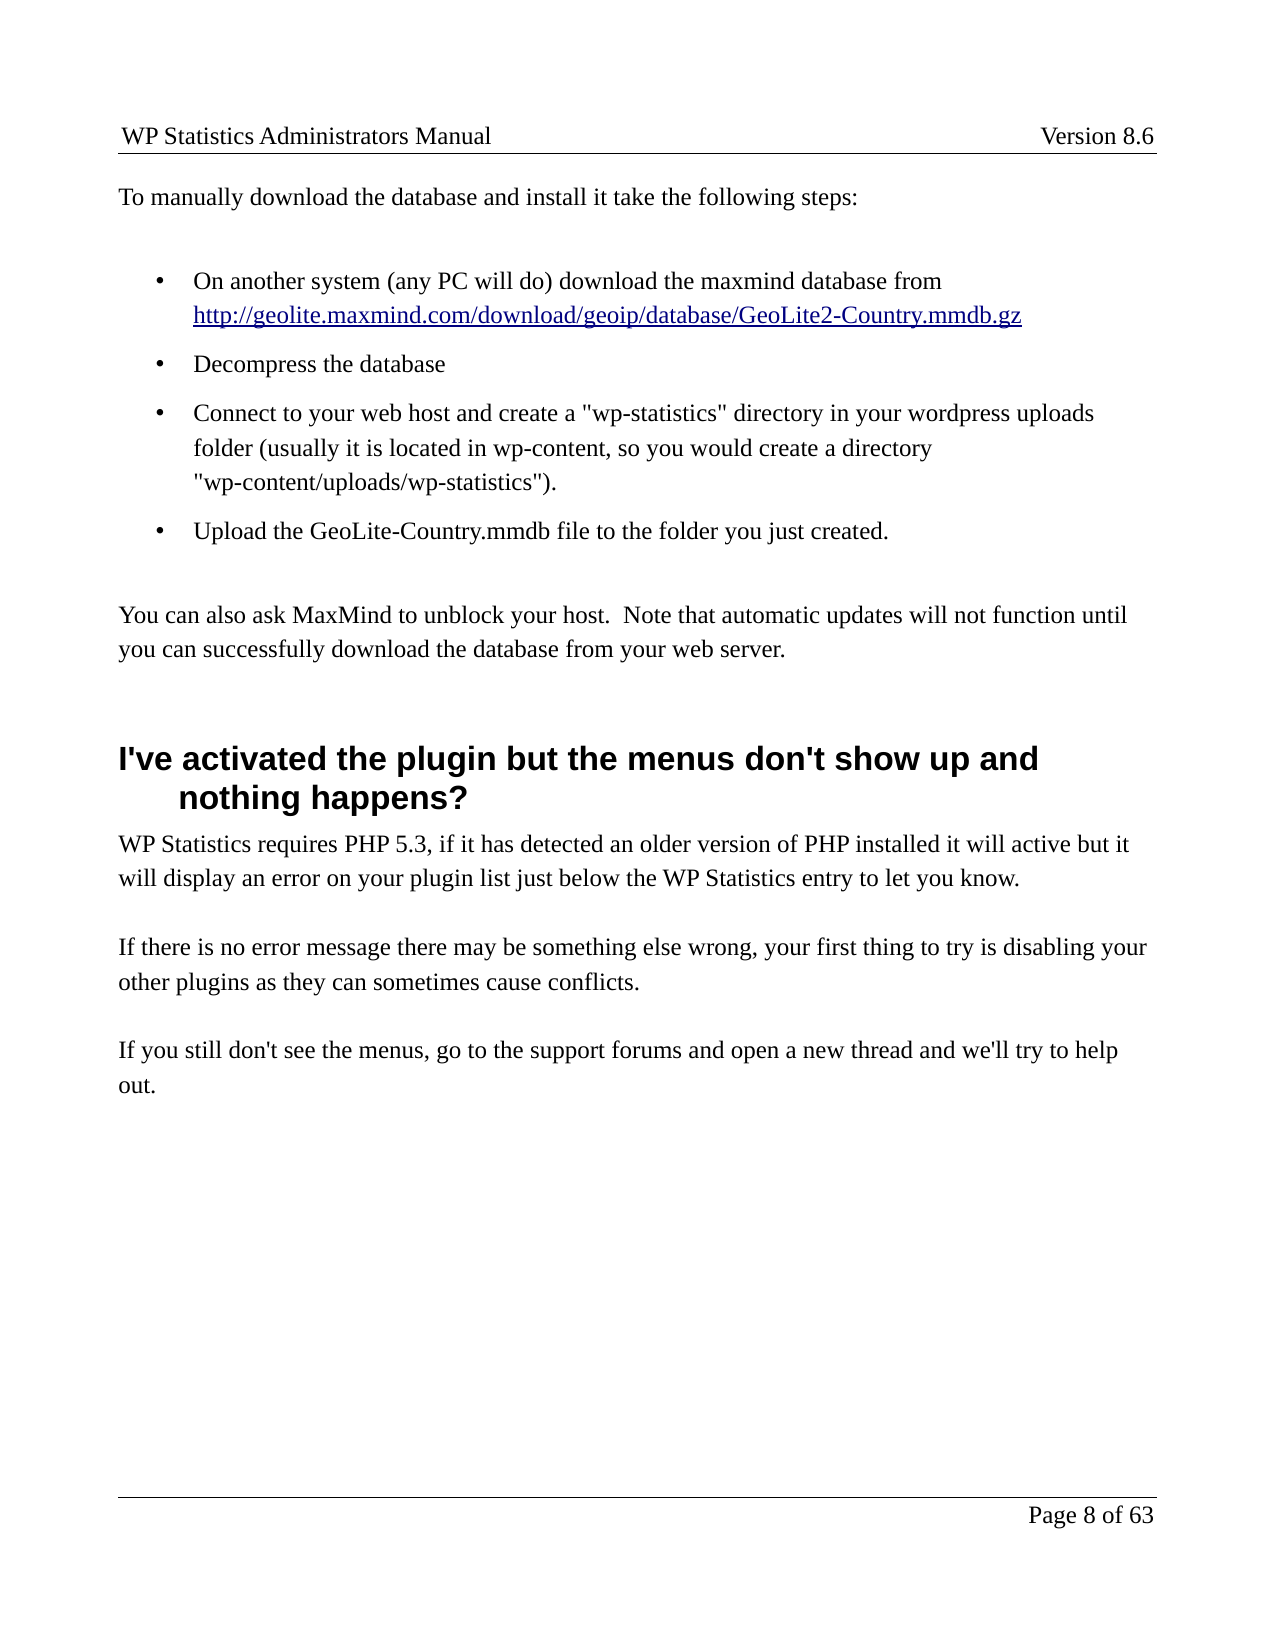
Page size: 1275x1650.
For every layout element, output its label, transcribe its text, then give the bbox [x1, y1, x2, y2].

subtitle I've activated the plugin but the menus don't show up and nothing happens? [118, 739, 1157, 816]
text WP Statistics requires PHP 5.3, if it has detected an older version of PHP installed it will active but it will display an error on your plugin list just below the WP Statistics entry to let you know. If there is no error message there may be something else wrong, your first thing to try is disabling your other plugins as they can sometimes cause conflicts. If you still don't see the menus, go to the support forums and open a new thread and we'll try to help out. [118, 829, 1157, 1133]
text To manually download the database and install it take the following steps: [118, 182, 1157, 246]
list Connect to your web host and create a "wp-statistics" directory in your wordpress uploads folder (usually it is located in wp-content, so you would create a directory "wp-content/uploads/wp-statistics"). [156, 398, 1157, 496]
list Decompress the database [156, 349, 1157, 378]
list Upload the GeoLite-Country.mmdb file to the folder you just created. [156, 516, 1157, 545]
text You can also ask MaxMind to unblock your host. Note that automatic updates will not function until you can successfully download the database from your web server. [118, 566, 1157, 698]
list On another system (any PC will do) download the maxmind database from http://geolite.maxmind.com/download/geoip/database/GeoLite2-Country.mmdb.gz [156, 266, 1157, 329]
